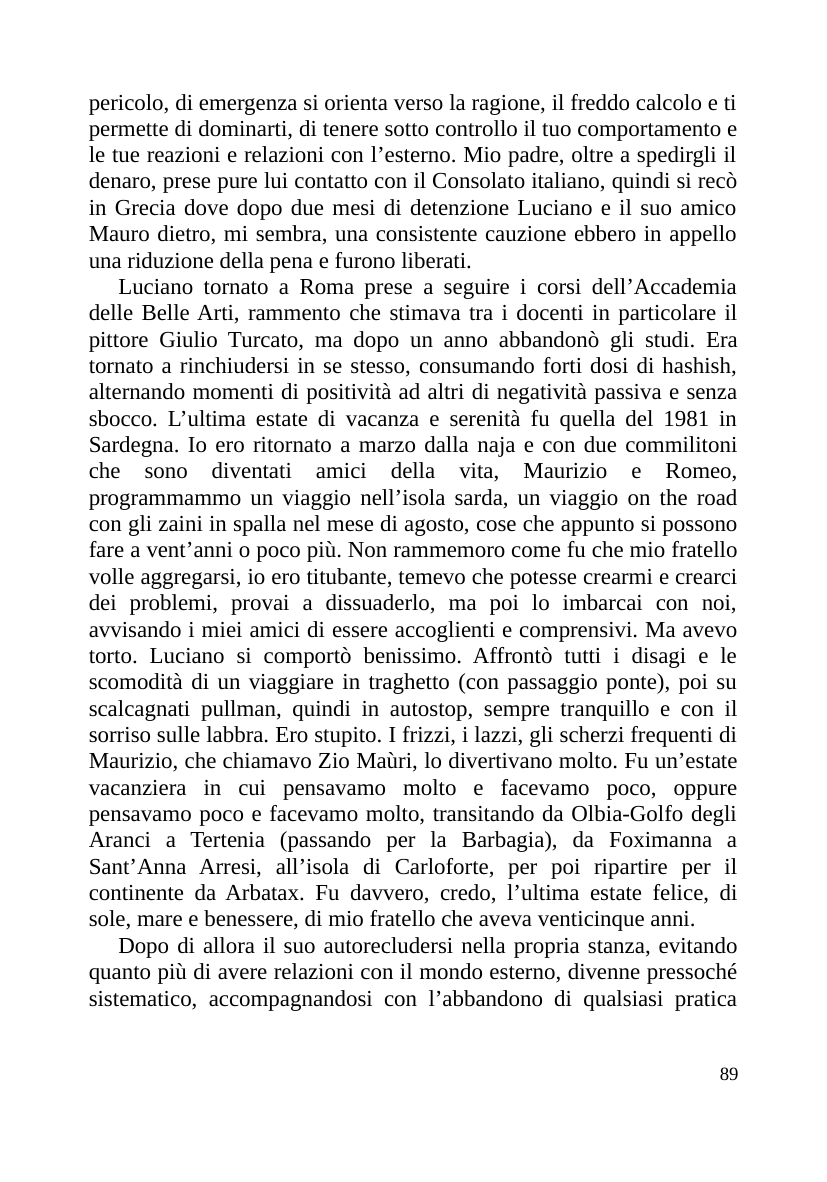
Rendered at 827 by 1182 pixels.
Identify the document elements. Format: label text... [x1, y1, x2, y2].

text Dopo di allora il suo autorecludersi nella propria stanza, evitando quanto più di avere relazioni con il mondo esterno, divenne pressoché sistematico, accompagnandosi con l’abbandono di qualsiasi pratica [88, 932, 738, 1011]
text pericolo, di emergenza si orienta verso la ragione, il freddo calcolo e ti permette di dominarti, di tenere sotto controllo il tuo comportamento e le tue reazioni e relazioni con l’esterno. Mio padre, oltre a spedirgli il denaro, prese pure lui contatto con il Consolato italiano, quindi si recò in Grecia dove dopo due mesi di detenzione Luciano e il suo amico Mauro dietro, mi sembra, una consistente cauzione ebbero in appello una riduzione della pena e furono liberati. [88, 88, 738, 273]
text Luciano tornato a Roma prese a seguire i corsi dell’Accademia delle Belle Arti, rammento che stimava tra i docenti in particolare il pittore Giulio Turcato, ma dopo un anno abbandonò gli studi. Era tornato a rinchiudersi in se stesso, consumando forti dosi di hashish, alternando momenti di positività ad altri di negatività passiva e senza sbocco. L’ultima estate di vacanza e serenità fu quella del 1981 in Sardegna. Io ero ritornato a marzo dalla naja e con due commilitoni che sono diventati amici della vita, Maurizio e Romeo, programmammo un viaggio nell’isola sarda, un viaggio on the road con gli zaini in spalla nel mese di agosto, cose che appunto si possono fare a vent’anni o poco più. Non rammemoro come fu che mio fratello volle aggregarsi, io ero titubante, temevo che potesse crearmi e crearci dei problemi, provai a dissuaderlo, ma poi lo imbarcai con noi, avvisando i miei amici di essere accoglienti e comprensivi. Ma avevo torto. Luciano si comportò benissimo. Affrontò tutti i disagi e le scomodità di un viaggiare in traghetto (con passaggio ponte), poi su scalcagnati pullman, quindi in autostop, sempre tranquillo e con il sorriso sulle labbra. Ero stupito. I frizzi, i lazzi, gli scherzi frequenti di Maurizio, che chiamavo Zio Maùri, lo divertivano molto. Fu un’estate vacanziera in cui pensavamo molto e facevamo poco, oppure pensavamo poco e facevamo molto, transitando da Olbia-Golfo degli Aranci a Tertenia (passando per la Barbagia), da Foximanna a Sant’Anna Arresi, all’isola di Carloforte, per poi ripartire per il continente da Arbatax. Fu davvero, credo, l’ultima estate felice, di sole, mare e benessere, di mio fratello che aveva venticinque anni. [88, 273, 738, 932]
